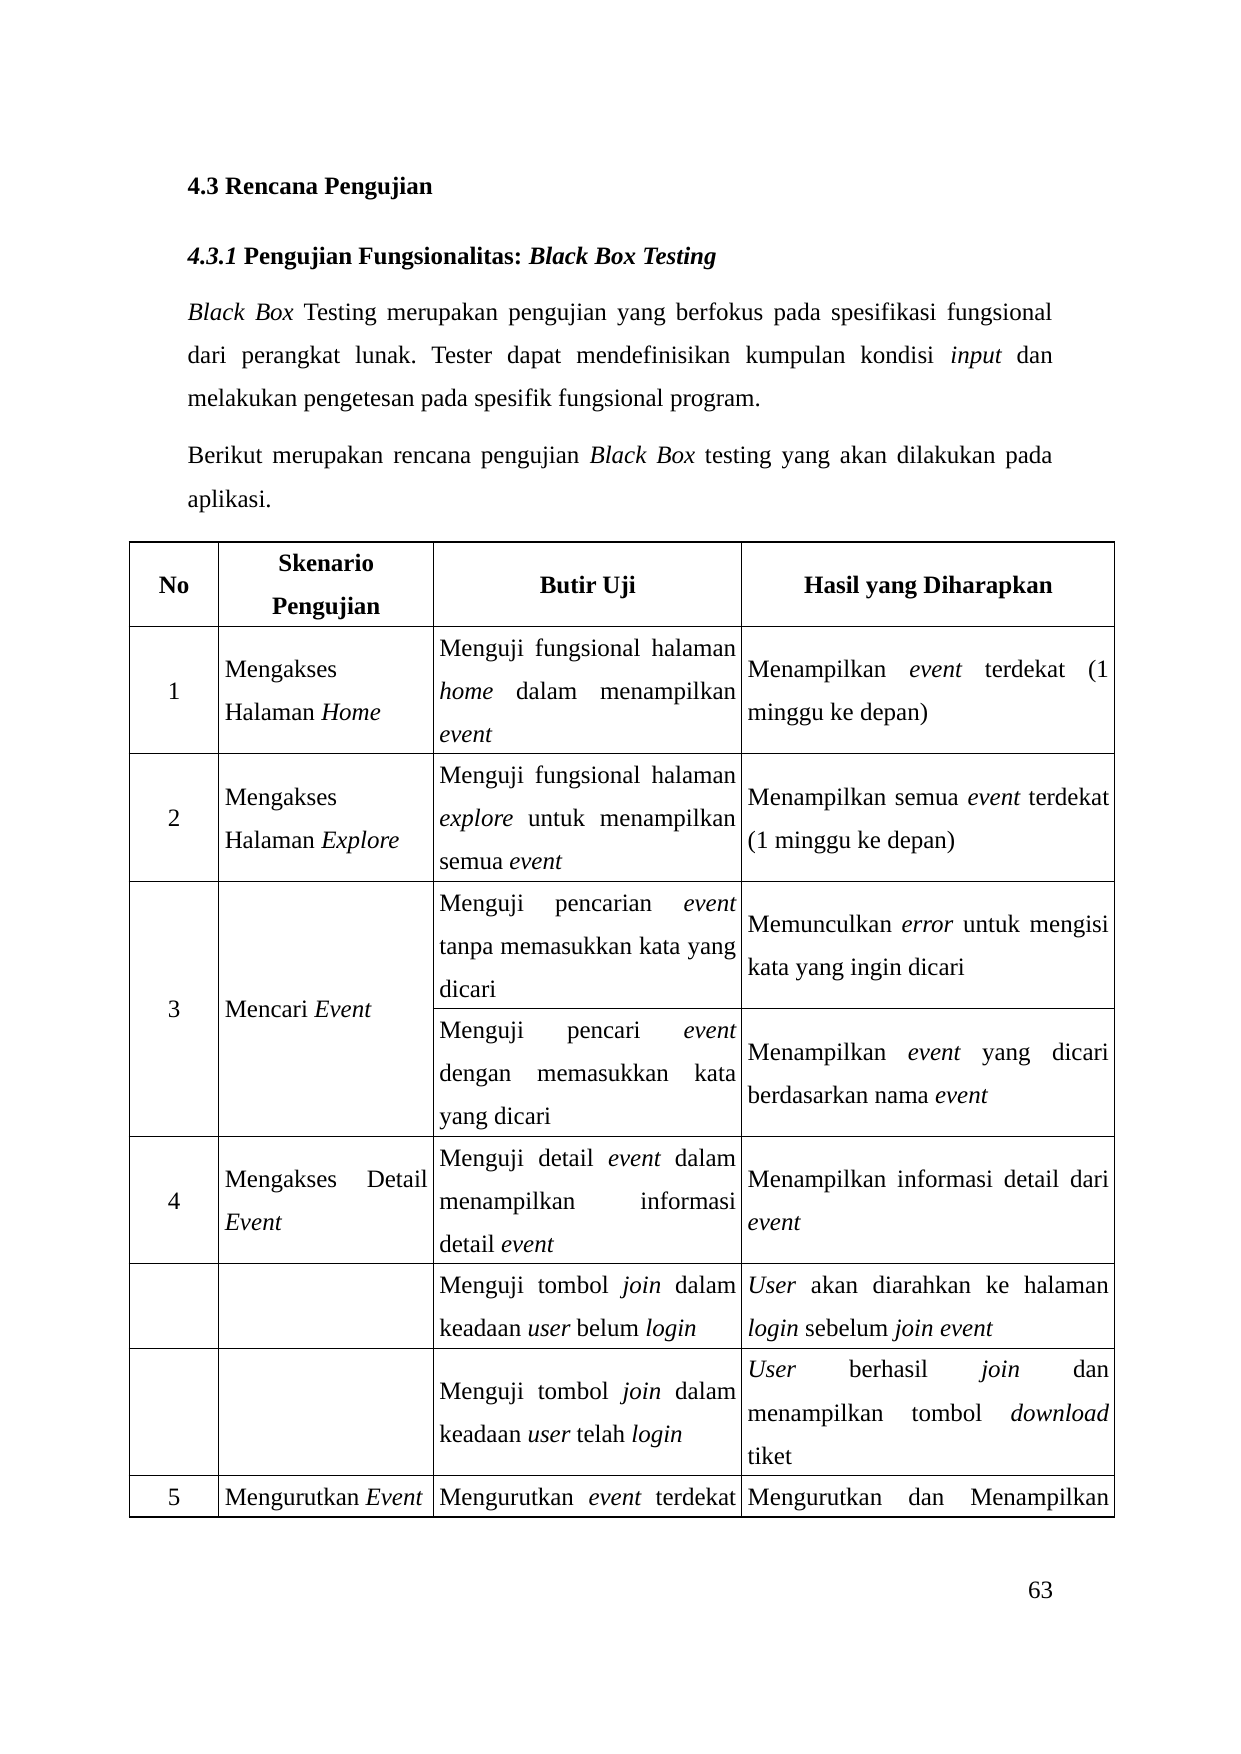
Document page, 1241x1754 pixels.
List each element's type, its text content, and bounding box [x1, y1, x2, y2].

table_cell Menampilkan event yang dicari berdasarkan nama event [742, 1009, 1114, 1136]
table_header Skenario Pengujian [219, 543, 433, 626]
table_cell 2 [130, 754, 218, 881]
table_cell [219, 1349, 433, 1475]
table_cell Menguji detail event dalam menampilkan informasi detail event [434, 1137, 741, 1263]
table_cell Menguji tombol join dalam keadaan user telah login [434, 1349, 741, 1475]
table_cell Mengakses Halaman Explore [219, 754, 433, 881]
table_header No [130, 543, 218, 626]
subtitle Pengujian Fungsionalitas: Black Box Testing [187, 241, 1053, 270]
table_cell Menguji tombol join dalam keadaan user belum login [434, 1264, 741, 1348]
subtitle Rencana Pengujian [187, 171, 1053, 199]
table_cell Memunculkan error untuk mengisi kata yang ingin dicari [742, 882, 1114, 1008]
table_cell Mencari Event [219, 882, 433, 1136]
text Black Box Testing merupakan pengujian yang berfokus pada spesifikasi fungsional dari perangkat lunak. Tester dapat mendefinisikan kumpulan kondisi input dan melakukan pengetesan pada spesifik fungsional program. [187, 297, 1053, 412]
table_cell [219, 1264, 433, 1348]
table_cell Menguji pencarian event tanpa memasukkan kata yang dicari [434, 882, 741, 1008]
table_cell Menguji fungsional halaman home dalam menampilkan event [434, 627, 741, 753]
table_cell 1 [130, 627, 218, 753]
table_cell 5 [130, 1476, 218, 1516]
table_cell Mengakses Detail Event [219, 1137, 433, 1263]
table_cell [130, 1349, 218, 1475]
table_cell Mengurutkan dan Menampilkan [742, 1476, 1114, 1516]
table_cell User berhasil join dan menampilkan tombol download tiket [742, 1349, 1114, 1475]
table_cell [130, 1264, 218, 1348]
table_cell 4 [130, 1137, 218, 1263]
table_cell Menampilkan semua event terdekat (1 minggu ke depan) [742, 754, 1114, 881]
table_header Hasil yang Diharapkan [742, 543, 1114, 626]
table_cell Menguji fungsional halaman explore untuk menampilkan semua event [434, 754, 741, 881]
table_header Butir Uji [434, 543, 741, 626]
table_cell Menampilkan event terdekat (1 minggu ke depan) [742, 627, 1114, 753]
table_cell User akan diarahkan ke halaman login sebelum join event [742, 1264, 1114, 1348]
table_cell Mengurutkan event terdekat [434, 1476, 741, 1516]
table_cell Menampilkan informasi detail dari event [742, 1137, 1114, 1263]
table_cell Menguji pencari event dengan memasukkan kata yang dicari [434, 1009, 741, 1136]
table_cell 3 [130, 882, 218, 1136]
text Berikut merupakan rencana pengujian Black Box testing yang akan dilakukan pada aplikasi. [187, 441, 1053, 512]
table_cell Mengakses Halaman Home [219, 627, 433, 753]
table_cell Mengurutkan Event [219, 1476, 433, 1516]
